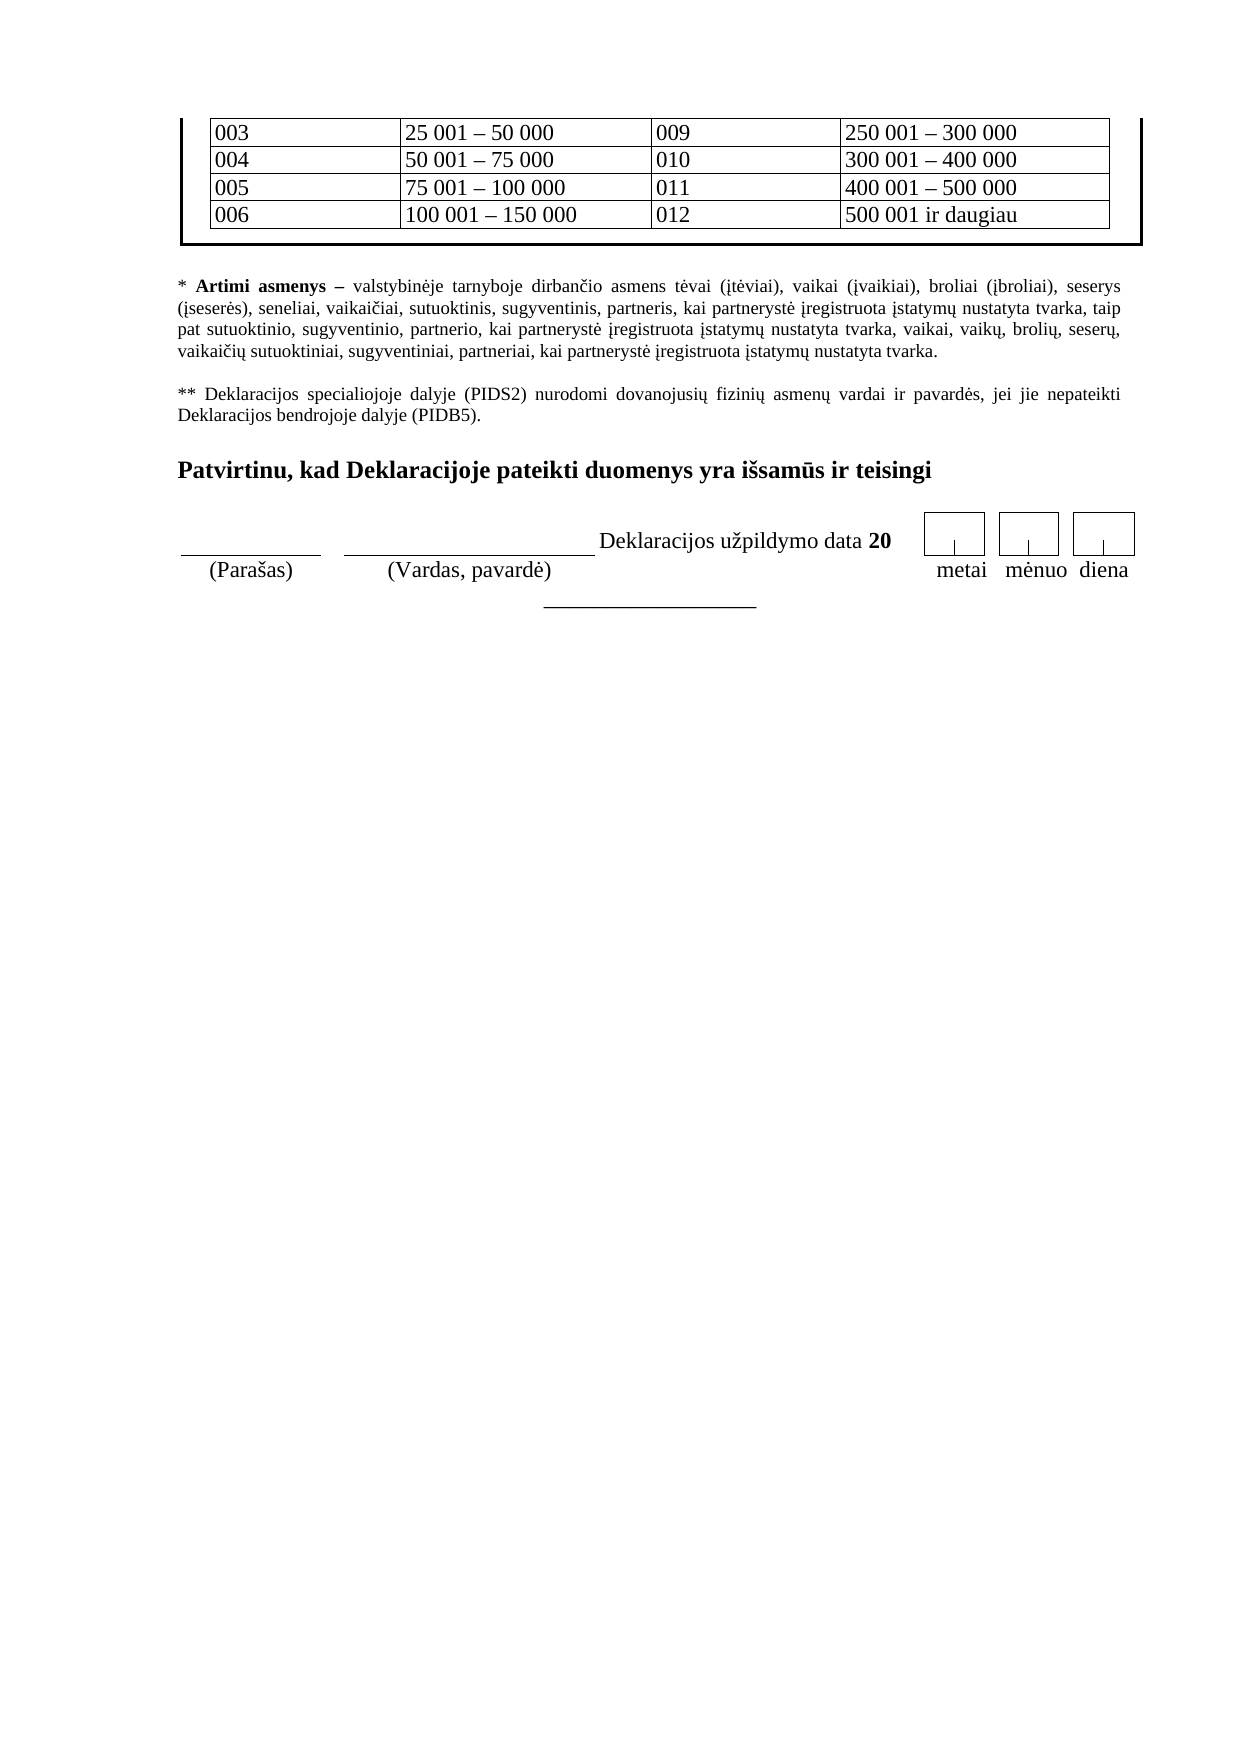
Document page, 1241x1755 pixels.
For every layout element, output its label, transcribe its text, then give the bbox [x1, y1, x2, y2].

table_cell [1110, 146, 1140, 173]
table_cell 500 001 ir daugiau [841, 201, 1109, 228]
table_cell (Vardas, pavardė) [344, 556, 595, 582]
table_cell 300 001 – 400 000 [841, 147, 1109, 173]
table_cell 012 [652, 201, 840, 228]
table_cell [1029, 540, 1058, 555]
table_cell diena [1074, 556, 1134, 582]
table_cell 011 [652, 174, 840, 200]
table_header [321, 512, 344, 555]
text Patvirtinu, kad Deklaracijoje pateikti duomenys yra išsamūs ir teisingi [177, 455, 1122, 483]
table_cell [183, 200, 210, 228]
table_cell 009 [652, 119, 840, 146]
table_cell metai [924, 555, 999, 582]
text * Artimi asmenys – valstybinėje tarnyboje dirbančio asmens tėvai (įtėviai), vaikai (įvaikiai), broliai (įbroliai), seserys (įseserės), seneliai, vaikaičiai, sutuoktinis, sugyventinis, partneris, kai partnerystė įregistruota įstatymų nustatyta tvarka, taip pat sutuoktinio, sugyventinio, partnerio, kai partnerystė įregistruota įstatymų nustatyta tvarka, vaikai, vaikų, brolių, seserų, vaikaičių sutuoktiniai, sugyventiniai, partneriai, kai partnerystė įregistruota įstatymų nustatyta tvarka. [177, 275, 1122, 361]
table_cell [985, 540, 999, 555]
table_cell [1110, 173, 1140, 200]
table_cell [183, 228, 401, 243]
table_cell [1110, 200, 1140, 228]
table_cell [955, 540, 984, 555]
table_cell [183, 118, 210, 146]
table_cell [652, 229, 841, 243]
table_header [954, 513, 984, 539]
table_cell 250 001 – 300 000 [841, 119, 1109, 146]
table_cell 25 001 – 50 000 [401, 119, 651, 146]
table_cell [183, 173, 210, 200]
table_cell [1110, 118, 1140, 146]
table_header [925, 513, 954, 539]
table_cell [595, 555, 924, 582]
table_cell (Parašas) [181, 556, 321, 582]
table_cell 004 [211, 147, 400, 173]
table_cell [841, 228, 1140, 243]
table_cell 400 001 – 500 000 [841, 174, 1109, 200]
table_header [1000, 513, 1029, 539]
table_header [344, 512, 595, 555]
table_cell [925, 540, 954, 555]
table_cell 100 001 – 150 000 [401, 201, 651, 228]
table_cell [321, 555, 344, 582]
text ** Deklaracijos specialiojoje dalyje (PIDS2) nurodomi dovanojusių fizinių asmenų vardai ir pavardės, jei jie nepateikti Deklaracijos bendrojoje dalyje (PIDB5). [177, 383, 1122, 426]
table_header [985, 512, 999, 539]
table_cell [1104, 540, 1134, 555]
table_cell 005 [211, 174, 400, 200]
table_cell [401, 229, 652, 243]
table_cell 50 001 – 75 000 [401, 147, 651, 173]
table_header [181, 512, 321, 555]
table_cell mėnuo [999, 555, 1073, 582]
table_cell 010 [652, 147, 840, 173]
table_header [1104, 513, 1134, 539]
table_cell 003 [211, 119, 400, 146]
table_header [1074, 513, 1104, 539]
table_cell 75 001 – 100 000 [401, 174, 651, 200]
table_cell [1059, 540, 1073, 555]
table_header [1059, 512, 1073, 539]
table_header [1029, 513, 1058, 539]
table_header Deklaracijos užpildymo data 20 [595, 512, 924, 555]
table_cell [1074, 540, 1103, 555]
table_cell 006 [211, 201, 400, 228]
text _________________ [177, 582, 1122, 611]
table_cell [183, 146, 210, 173]
table_cell [1000, 540, 1028, 555]
